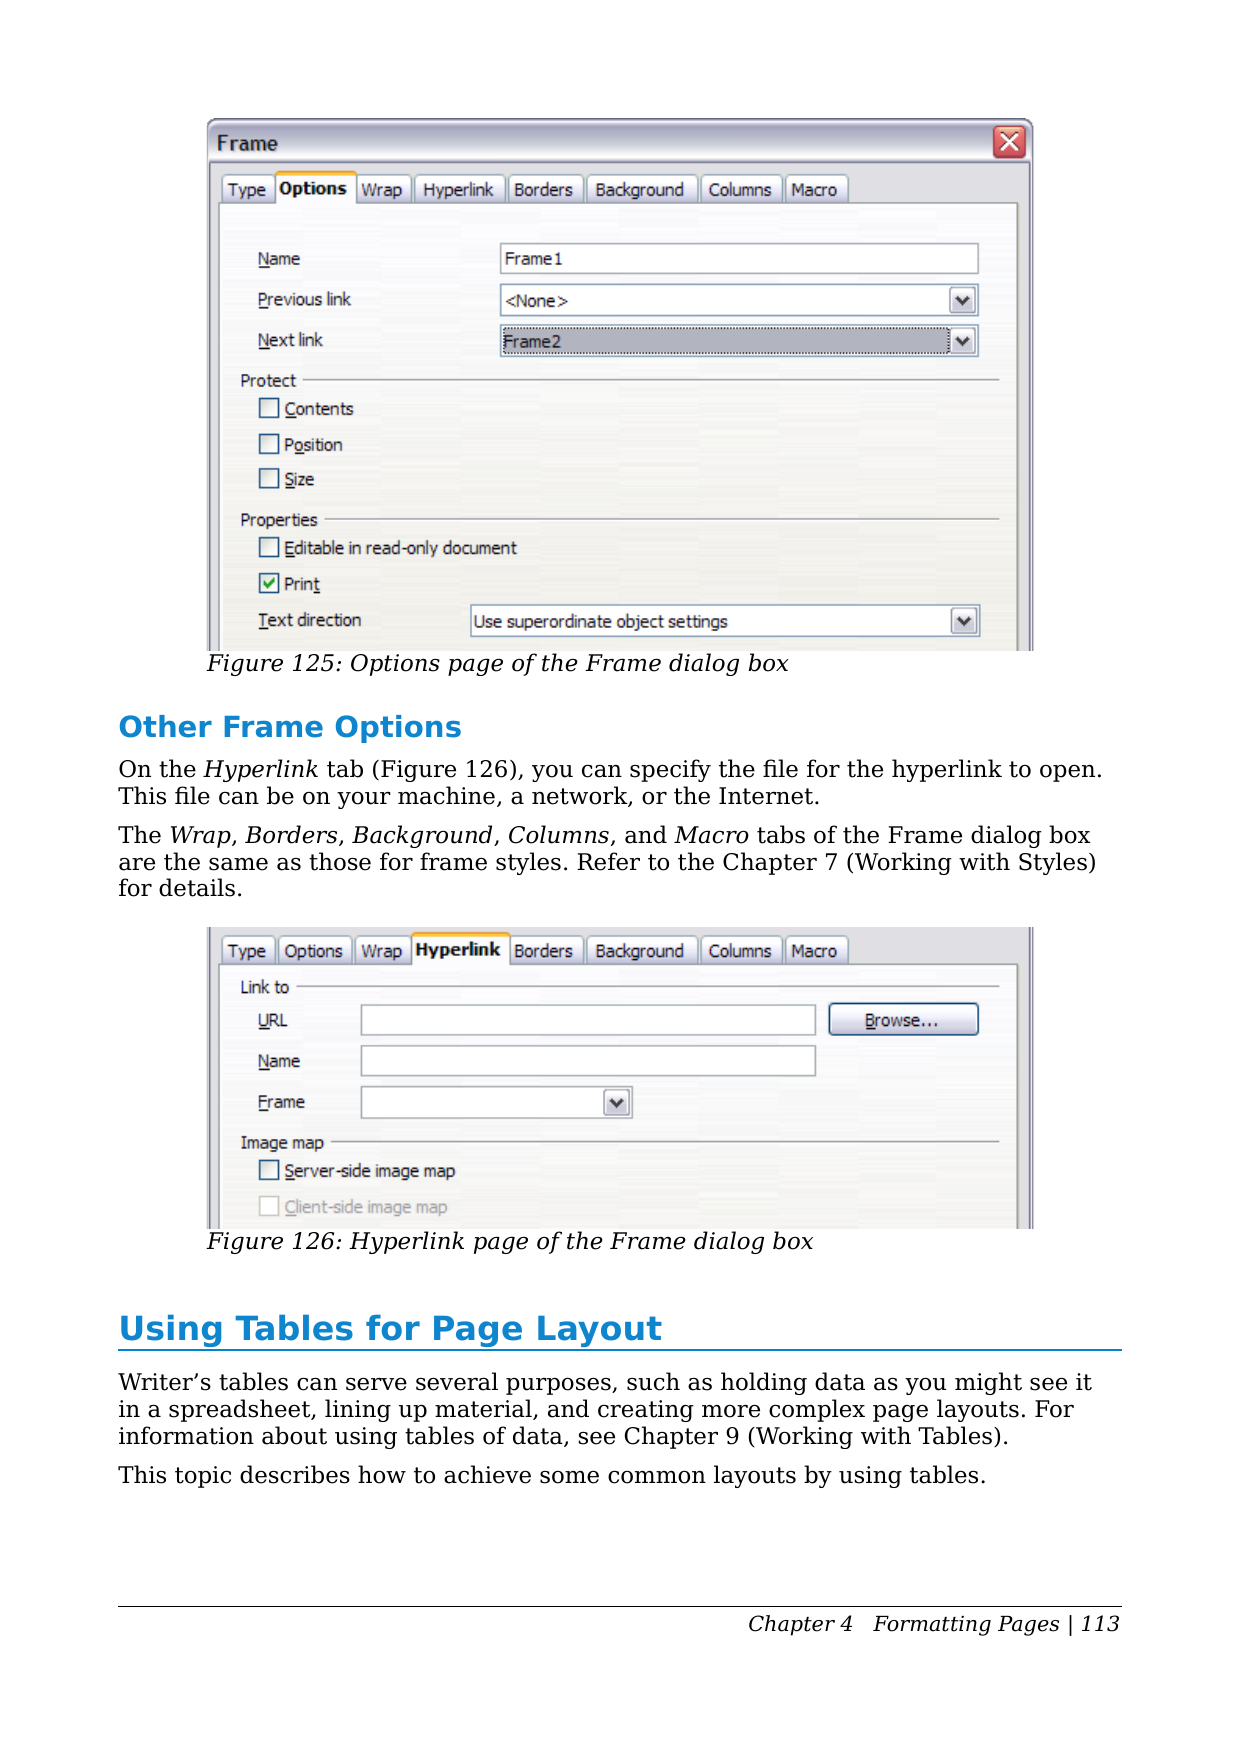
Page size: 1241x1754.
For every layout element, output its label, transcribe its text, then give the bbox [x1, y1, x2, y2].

text The Wrap, Borders, Background, Columns, and Macro tabs of the Frame dialog box are the same as those for frame styles. Refer to the Chapter 7 (Working with Styles) for details. [118, 822, 1122, 902]
picture [206, 118, 1034, 651]
subtitle Other Frame Options [118, 710, 1122, 744]
text This topic describes how to achieve some common layouts by using tables. [118, 1462, 1122, 1489]
picture [206, 927, 1034, 1229]
subtitle Using Tables for Page Layout [118, 1310, 1122, 1349]
text Figure 126: Hyperlink page of the Frame dialog box [207, 1229, 1033, 1255]
text On the Hyperlink tab (Figure 126), you can specify the file for the hyperlink to open. This file can be on your machine, a network, or the Internet. [118, 756, 1122, 809]
text Writer’s tables can serve several purposes, such as holding data as you might see it in a spreadsheet, lining up material, and creating more complex page layouts. For information about using tables of data, see Chapter 9 (Working with Tables). [118, 1369, 1122, 1449]
text Figure 125: Options page of the Frame dialog box [207, 651, 1033, 677]
